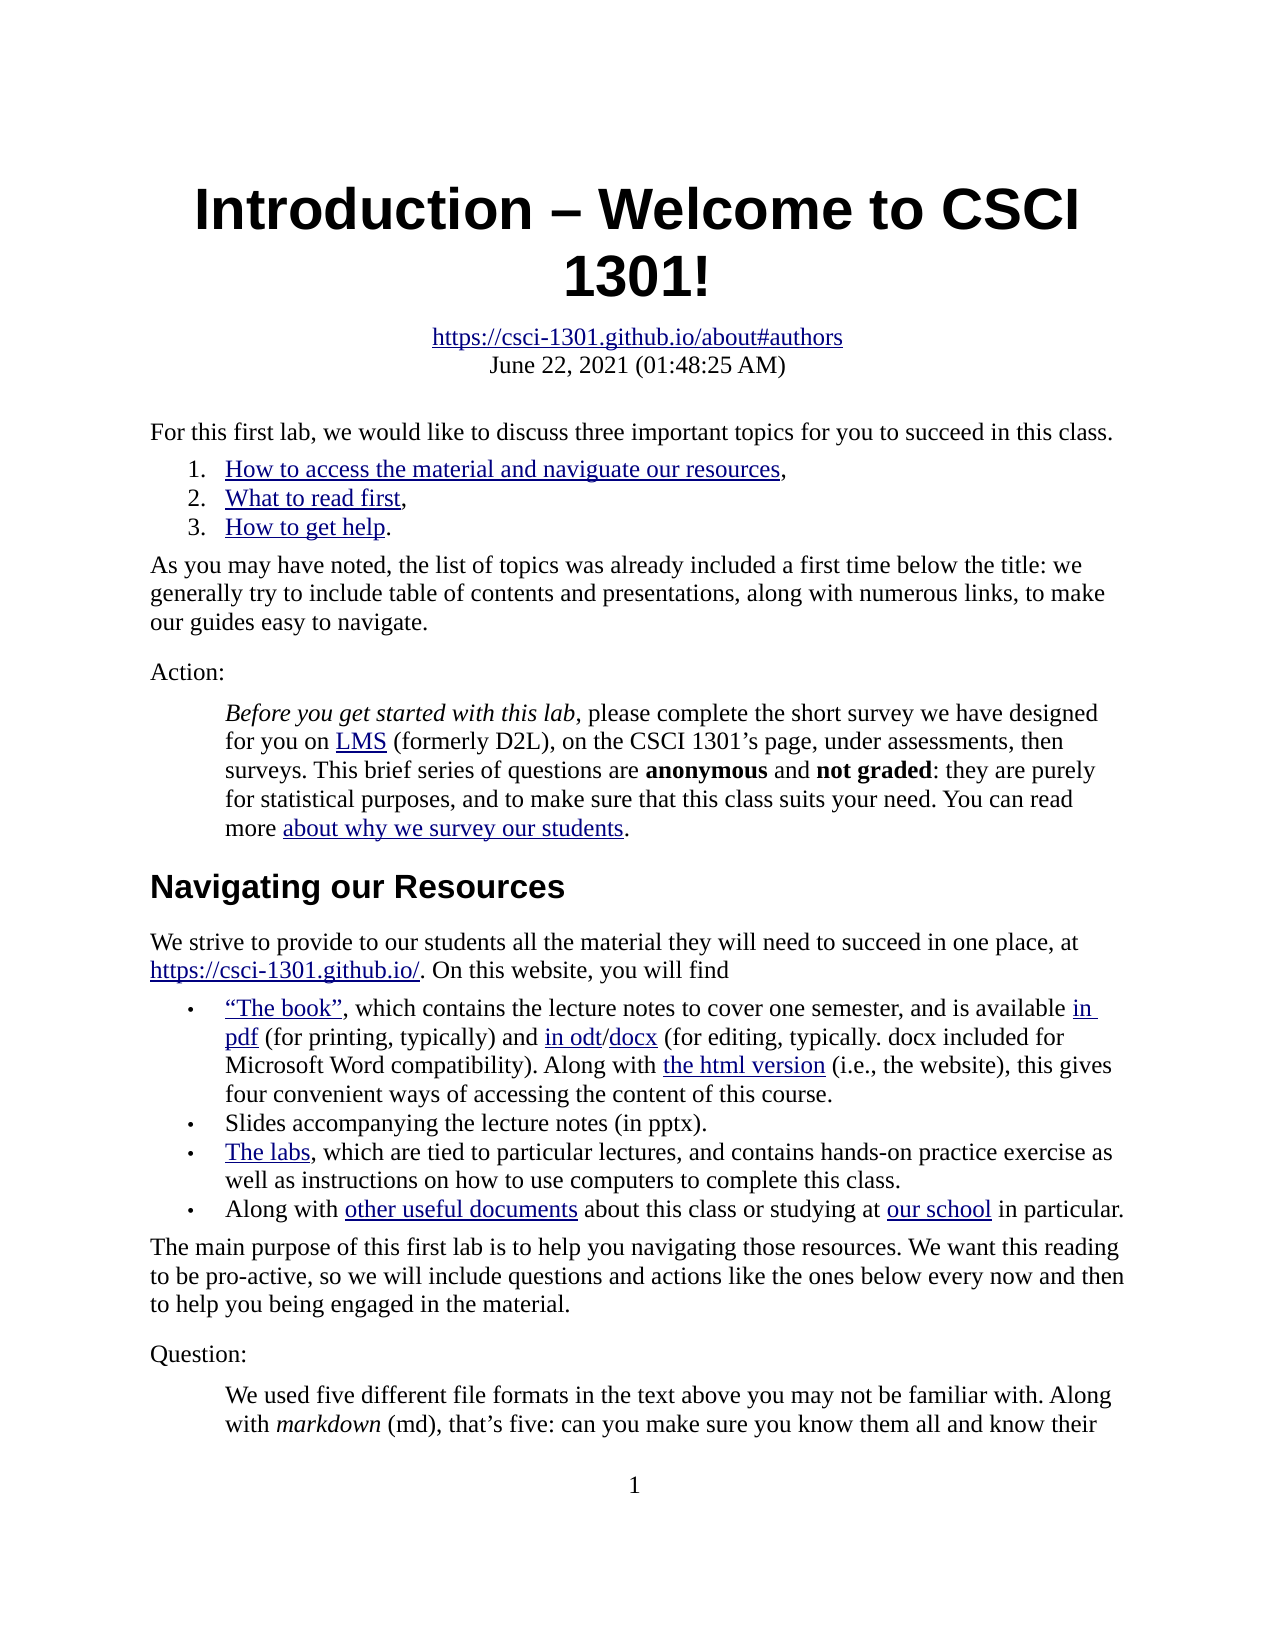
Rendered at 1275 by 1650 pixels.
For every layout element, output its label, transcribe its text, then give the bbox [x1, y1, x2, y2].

text June 22, 2021 (01:48:25 AM) [150, 350, 1125, 379]
text The main purpose of this first lab is to help you navigating those resources. We want this reading to be pro-active, so we will include questions and actions like the ones below every now and then to help you being engaged in the material. [150, 1232, 1125, 1318]
text We strive to provide to our students all the material they will need to succeed in one place, at https://csci-1301.github.io/. On this website, you will find [150, 927, 1125, 984]
list Along with other useful documents about this class or studying at our school in particular. [187, 1194, 1125, 1223]
text Before you get started with this lab, please complete the short survey we have designed for you on LMS (formerly D2L), on the CSCI 1301’s page, under assessments, then surveys. This brief series of questions are anonymous and not graded: they are purely for statistical purposes, and to make sure that this class suits your need. You can read more about why we survey our students. [225, 698, 1125, 841]
text For this first lab, we would like to discuss three important topics for you to succeed in this class. [150, 417, 1125, 446]
text As you may have noted, the list of topics was already included a first time below the title: we generally try to include table of contents and presentations, along with numerous links, to make our guides easy to navigate. [150, 550, 1125, 636]
text Action: [150, 657, 1125, 686]
text Question: [150, 1339, 1125, 1368]
list What to read first, [187, 483, 1125, 512]
subtitle Navigating our Resources [150, 866, 1125, 905]
text We used five different file formats in the text above you may not be familiar with. Along with markdown (md), that’s five: can you make sure you know them all and know their [225, 1380, 1125, 1437]
list How to get help. [187, 512, 1125, 541]
list “The book”, which contains the lecture notes to cover one semester, and is available in pdf (for printing, typically) and in odt/docx (for editing, typically. docx included for Microsoft Word compatibility). Along with the html version (i.e., the website), this gives four convenient ways of accessing the content of this course. [187, 993, 1125, 1108]
list Slides accompanying the lecture notes (in pptx). [187, 1108, 1125, 1137]
text https://csci-1301.github.io/about#authors [150, 322, 1125, 350]
list The labs, which are tied to particular lectures, and contains hands-on practice exercise as well as instructions on how to use computers to complete this class. [187, 1137, 1125, 1194]
title Introduction – Welcome to CSCI 1301! [150, 175, 1125, 309]
list How to access the material and naviguate our resources, [187, 454, 1125, 483]
